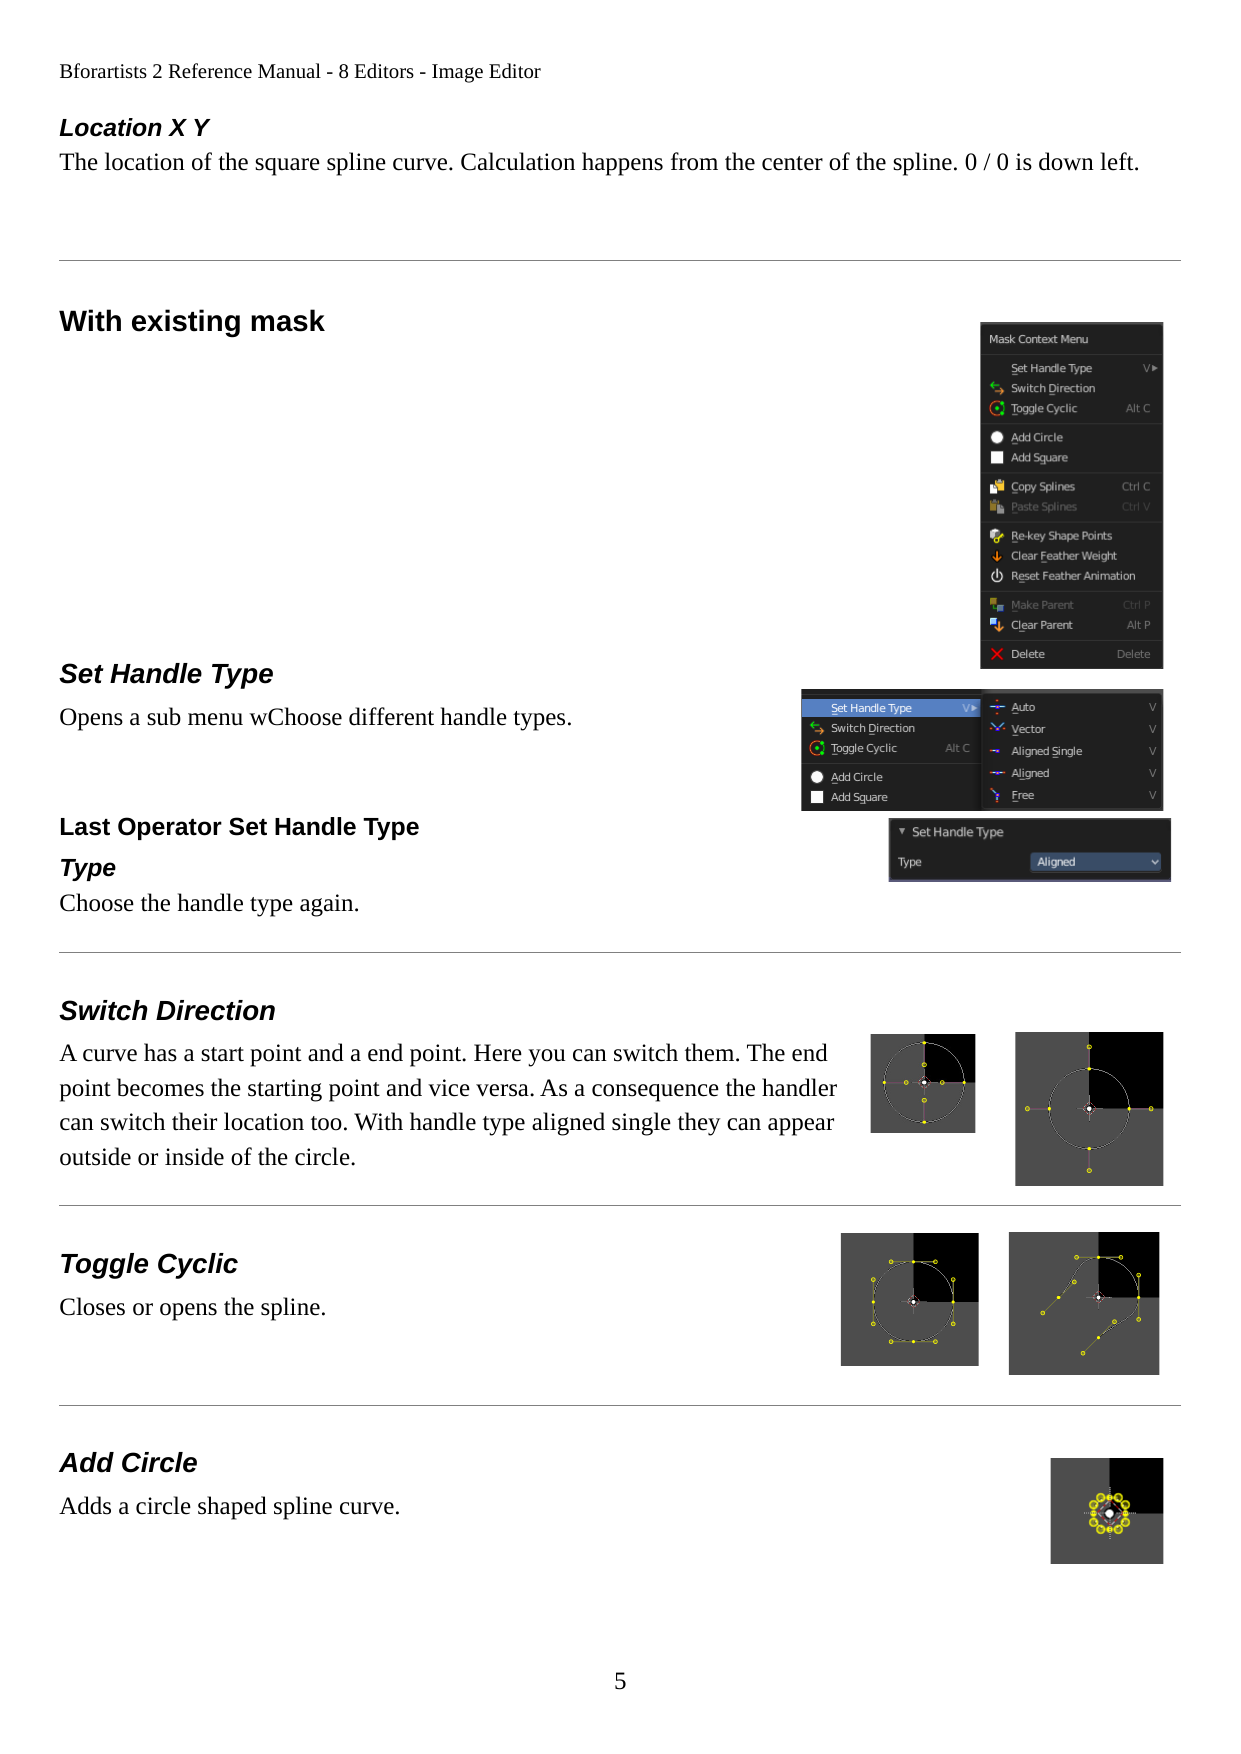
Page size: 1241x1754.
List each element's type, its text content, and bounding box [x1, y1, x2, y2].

picture [801, 689, 1164, 811]
text Closes or opens the spline. [59, 1292, 840, 1321]
picture [888, 818, 1172, 882]
text Choose the handle type again. [59, 888, 1181, 917]
subtitle Add Circle [59, 1447, 1181, 1478]
picture [1015, 1032, 1164, 1186]
subtitle Type [59, 853, 888, 882]
picture [840, 1233, 979, 1366]
subtitle [1160, 1247, 1181, 1279]
subtitle Toggle Cyclic [59, 1247, 840, 1279]
subtitle Set Handle Type [59, 657, 1181, 689]
picture [1008, 1232, 1160, 1375]
subtitle [979, 1247, 1008, 1279]
text Adds a circle shaped spline curve. [59, 1491, 1050, 1520]
subtitle [1172, 853, 1181, 882]
text A curve has a start point and a end point. Here you can switch them. The end point becomes the starting point and vice versa. As a consequence the handler can switch their location too. With handle type aligned single they can appear outside or inside of the circle. [59, 1038, 1015, 1171]
picture [870, 1034, 976, 1133]
subtitle Last Operator Set Handle Type [59, 812, 1181, 841]
text Opens a sub menu wChoose different handle types. [59, 702, 801, 731]
subtitle Switch Direction [59, 994, 1181, 1026]
subtitle Location X Y [59, 113, 1181, 141]
picture [1050, 1458, 1164, 1564]
text [979, 1292, 1008, 1321]
subtitle With existing mask [59, 304, 1181, 338]
text The location of the square spline curve. Calculation happens from the center of the spline. 0 / 0 is down left. [59, 147, 1181, 176]
text [1160, 1292, 1181, 1321]
picture [980, 322, 1164, 669]
